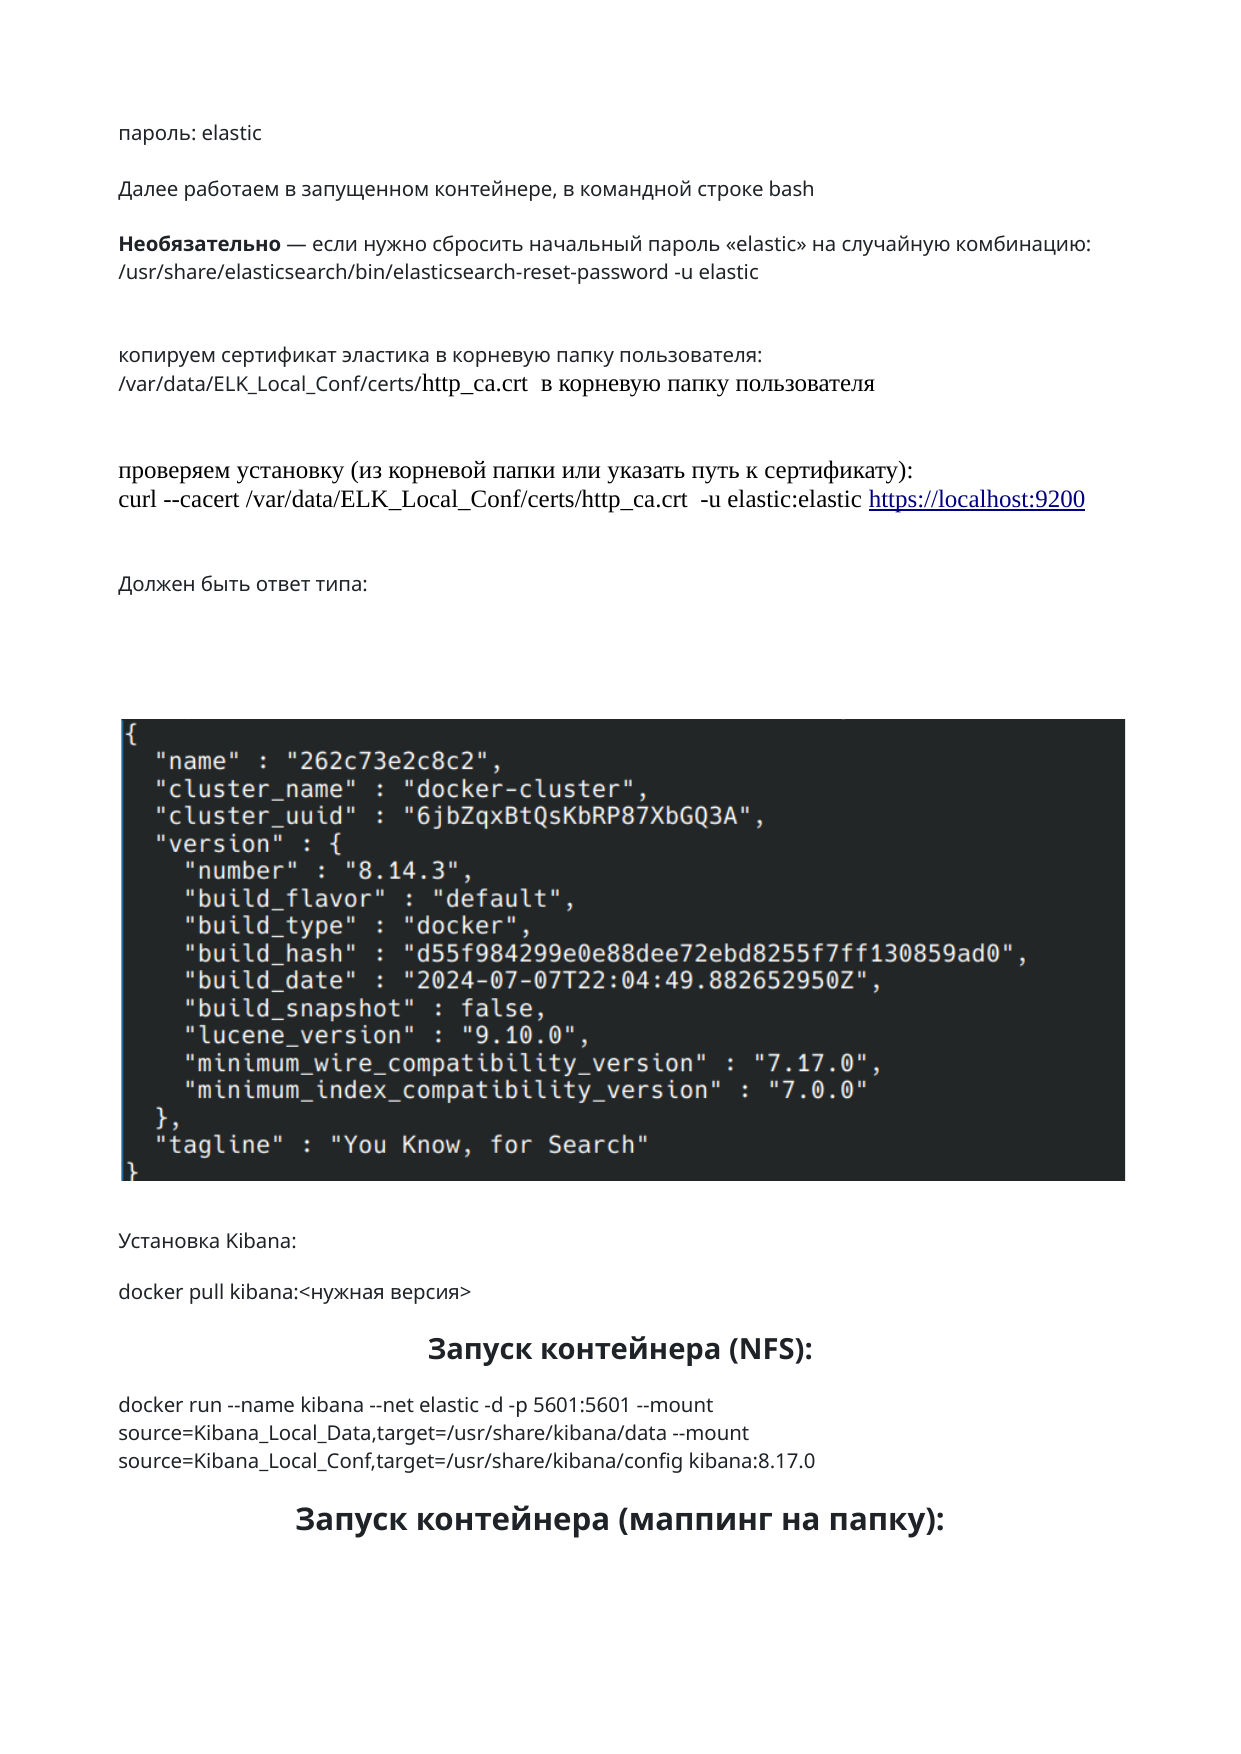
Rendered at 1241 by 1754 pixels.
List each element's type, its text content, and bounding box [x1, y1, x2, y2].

text /var/data/ELK_Local_Conf/certs/http_ca.crt в корневую папку пользователя [118, 368, 1122, 427]
text docker run --name kibana --net elastic -d -p 5601:5601 --mount source=Kibana_Local_Data,target=/usr/share/kibana/data --mount source=Kibana_Local_Conf,target=/usr/share/kibana/config kibana:8.17.0 [118, 1391, 1122, 1474]
text Необязательно — если нужно сбросить начальный пароль «elastic» на случайную комбинацию: [118, 230, 1122, 258]
text Запуск контейнера (NFS): [118, 1328, 1122, 1368]
text Далее работаем в запущенном контейнере, в командной строке bash [118, 174, 1122, 202]
text docker pull kibana:<нужная версия> [118, 1278, 1122, 1305]
text проверяем установку (из корневой папки или указать путь к сертификату): [118, 455, 1122, 484]
text копируем сертификат эластика в корневую папку пользователя: [118, 341, 1122, 368]
text пароль: elastic [118, 118, 1122, 146]
text curl --cacert /var/data/ELK_Local_Conf/certs/http_ca.crt -u elastic:elastic https://localhost:9200 [118, 484, 1122, 513]
text Запуск контейнера (маппинг на папку): [118, 1497, 1122, 1540]
picture [121, 719, 1125, 1181]
text Должен быть ответ типа: [118, 569, 1122, 597]
text /usr/share/elasticsearch/bin/elasticsearch-reset-password -u elastic [118, 258, 1122, 285]
text Установка Kibana: [118, 1227, 1122, 1254]
